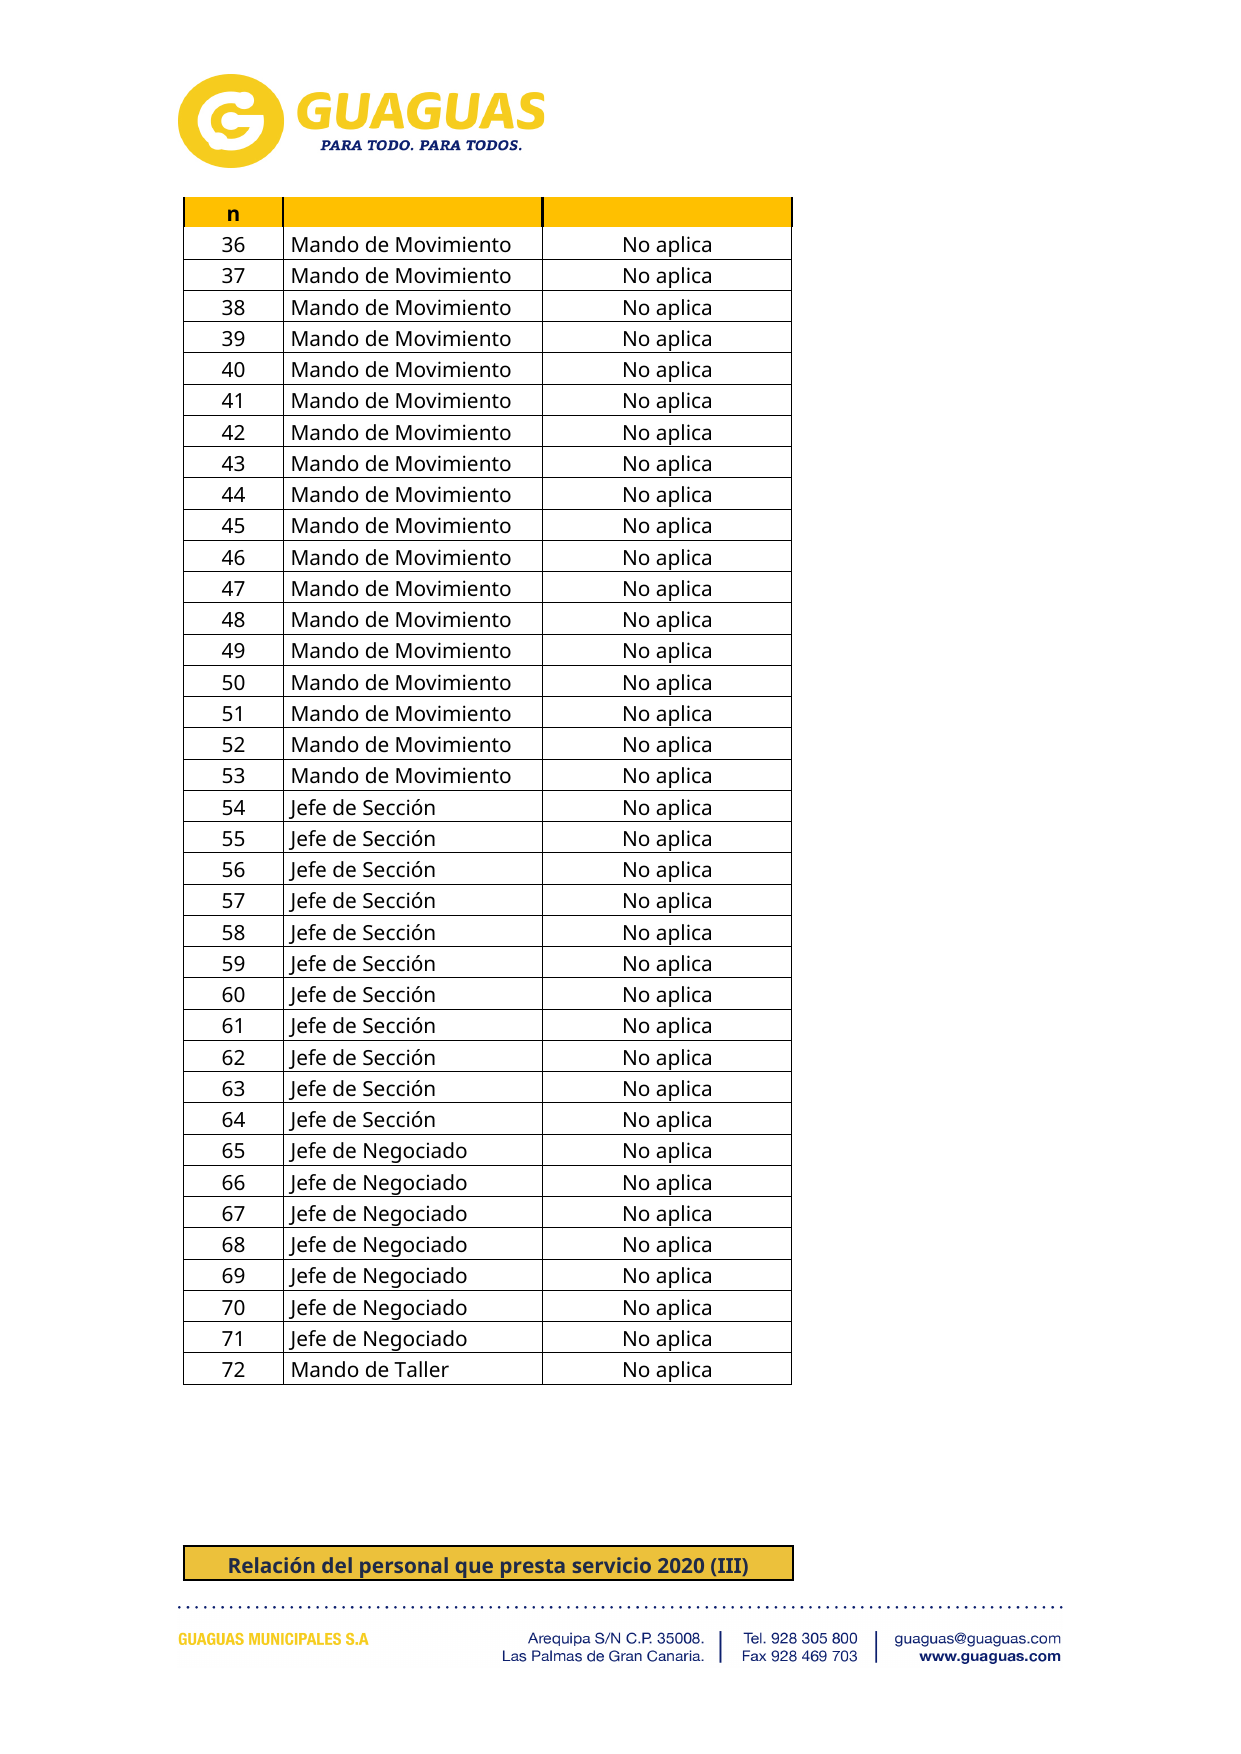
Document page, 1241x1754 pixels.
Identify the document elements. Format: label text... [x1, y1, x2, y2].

table_cell No aplica [543, 291, 791, 321]
table_cell Mando de Movimiento [284, 353, 542, 383]
table_cell 58 [184, 916, 283, 946]
table_cell Jefe de Negociado [284, 1291, 542, 1321]
table_cell Mando de Movimiento [284, 478, 542, 508]
table_cell 69 [184, 1260, 283, 1290]
table_cell Mando de Movimiento [284, 666, 542, 696]
table_cell No aplica [543, 978, 791, 1008]
table_cell No aplica [543, 1353, 791, 1383]
table_cell No aplica [543, 416, 791, 446]
table_cell No aplica [543, 635, 791, 665]
table_cell No aplica [543, 385, 791, 415]
table_cell No aplica [543, 760, 791, 790]
table_cell Mando de Movimiento [284, 510, 542, 540]
table_cell 47 [184, 572, 283, 602]
table_cell Mando de Movimiento [284, 260, 542, 290]
table_cell Jefe de Sección [284, 1010, 542, 1040]
table_cell 57 [184, 885, 283, 915]
table_cell Jefe de Negociado [284, 1166, 542, 1196]
table_cell Mando de Movimiento [284, 291, 542, 321]
table_cell 48 [184, 603, 283, 633]
table_cell No aplica [543, 572, 791, 602]
table_cell No aplica [543, 885, 791, 915]
table_cell 45 [184, 510, 283, 540]
table_cell No aplica [543, 822, 791, 852]
table_cell No aplica [543, 666, 791, 696]
table_cell Jefe de Sección [284, 791, 542, 821]
table_cell 70 [184, 1291, 283, 1321]
table_cell 42 [184, 416, 283, 446]
table_cell No aplica [543, 447, 791, 477]
table_cell 65 [184, 1135, 283, 1165]
table_cell 59 [184, 947, 283, 977]
table_cell No aplica [543, 728, 791, 758]
table_cell No aplica [543, 1197, 791, 1227]
table_cell No aplica [543, 510, 791, 540]
table_cell No aplica [543, 853, 791, 883]
table_cell No aplica [543, 603, 791, 633]
table_cell Mando de Movimiento [284, 416, 542, 446]
table_cell No aplica [543, 541, 791, 571]
table_cell No aplica [543, 1010, 791, 1040]
table_cell No aplica [543, 478, 791, 508]
table_cell 53 [184, 760, 283, 790]
table_cell Jefe de Negociado [284, 1228, 542, 1258]
table_cell Jefe de Sección [284, 885, 542, 915]
table_cell Mando de Movimiento [284, 572, 542, 602]
table_cell 60 [184, 978, 283, 1008]
table_cell Jefe de Sección [284, 822, 542, 852]
table_cell 71 [184, 1322, 283, 1352]
table_cell Mando de Movimiento [284, 728, 542, 758]
table_cell Jefe de Sección [284, 978, 542, 1008]
table_cell 63 [184, 1072, 283, 1102]
table_cell Mando de Movimiento [284, 385, 542, 415]
table_header Relación del personal que presta servicio 2020 (III) [185, 1547, 792, 1579]
table_cell No aplica [543, 1260, 791, 1290]
table_cell Mando de Movimiento [284, 227, 542, 258]
table_cell No aplica [543, 227, 791, 258]
table_cell Mando de Movimiento [284, 697, 542, 727]
table_cell 51 [184, 697, 283, 727]
table_cell No aplica [543, 1135, 791, 1165]
table_cell No aplica [543, 1103, 791, 1133]
table_cell No aplica [543, 260, 791, 290]
table_cell Jefe de Sección [284, 916, 542, 946]
table_cell 55 [184, 822, 283, 852]
table_cell No aplica [543, 1322, 791, 1352]
table_cell 52 [184, 728, 283, 758]
table_cell No aplica [543, 1228, 791, 1258]
table_cell 50 [184, 666, 283, 696]
table_cell Mando de Movimiento [284, 760, 542, 790]
table_cell Mando de Movimiento [284, 322, 542, 352]
table_cell [544, 197, 791, 227]
table_cell Jefe de Sección [284, 853, 542, 883]
table_cell 64 [184, 1103, 283, 1133]
table_cell 44 [184, 478, 283, 508]
table_cell No aplica [543, 916, 791, 946]
table_cell 72 [184, 1353, 283, 1383]
table_cell 56 [184, 853, 283, 883]
table_cell No aplica [543, 1166, 791, 1196]
table_cell 43 [184, 447, 283, 477]
table_cell Jefe de Sección [284, 1103, 542, 1133]
table_cell 38 [184, 291, 283, 321]
table_cell Mando de Movimiento [284, 603, 542, 633]
table_cell 46 [184, 541, 283, 571]
table_cell 54 [184, 791, 283, 821]
table_cell 41 [184, 385, 283, 415]
table_cell No aplica [543, 791, 791, 821]
table_cell 40 [184, 353, 283, 383]
table_cell No aplica [543, 353, 791, 383]
table_cell 39 [184, 322, 283, 352]
table_cell 68 [184, 1228, 283, 1258]
table_cell Mando de Movimiento [284, 447, 542, 477]
table_cell No aplica [543, 322, 791, 352]
table_cell Jefe de Negociado [284, 1260, 542, 1290]
table_cell 36 [184, 227, 283, 258]
table_cell Jefe de Negociado [284, 1135, 542, 1165]
table_cell No aplica [543, 947, 791, 977]
table_cell Jefe de Sección [284, 1041, 542, 1071]
table_cell 62 [184, 1041, 283, 1071]
table_cell Jefe de Sección [284, 1072, 542, 1102]
table_cell n [185, 197, 282, 227]
table_cell 61 [184, 1010, 283, 1040]
table_cell 66 [184, 1166, 283, 1196]
table_cell Mando de Movimiento [284, 541, 542, 571]
table_cell Jefe de Negociado [284, 1197, 542, 1227]
table_cell No aplica [543, 697, 791, 727]
table_cell No aplica [543, 1041, 791, 1071]
table_cell Jefe de Sección [284, 947, 542, 977]
table_cell Jefe de Negociado [284, 1322, 542, 1352]
table_cell 67 [184, 1197, 283, 1227]
table_cell 49 [184, 635, 283, 665]
table_cell [284, 197, 541, 227]
table_cell No aplica [543, 1291, 791, 1321]
table_cell Mando de Taller [284, 1353, 542, 1383]
table_cell 37 [184, 260, 283, 290]
table_cell Mando de Movimiento [284, 635, 542, 665]
table_cell No aplica [543, 1072, 791, 1102]
